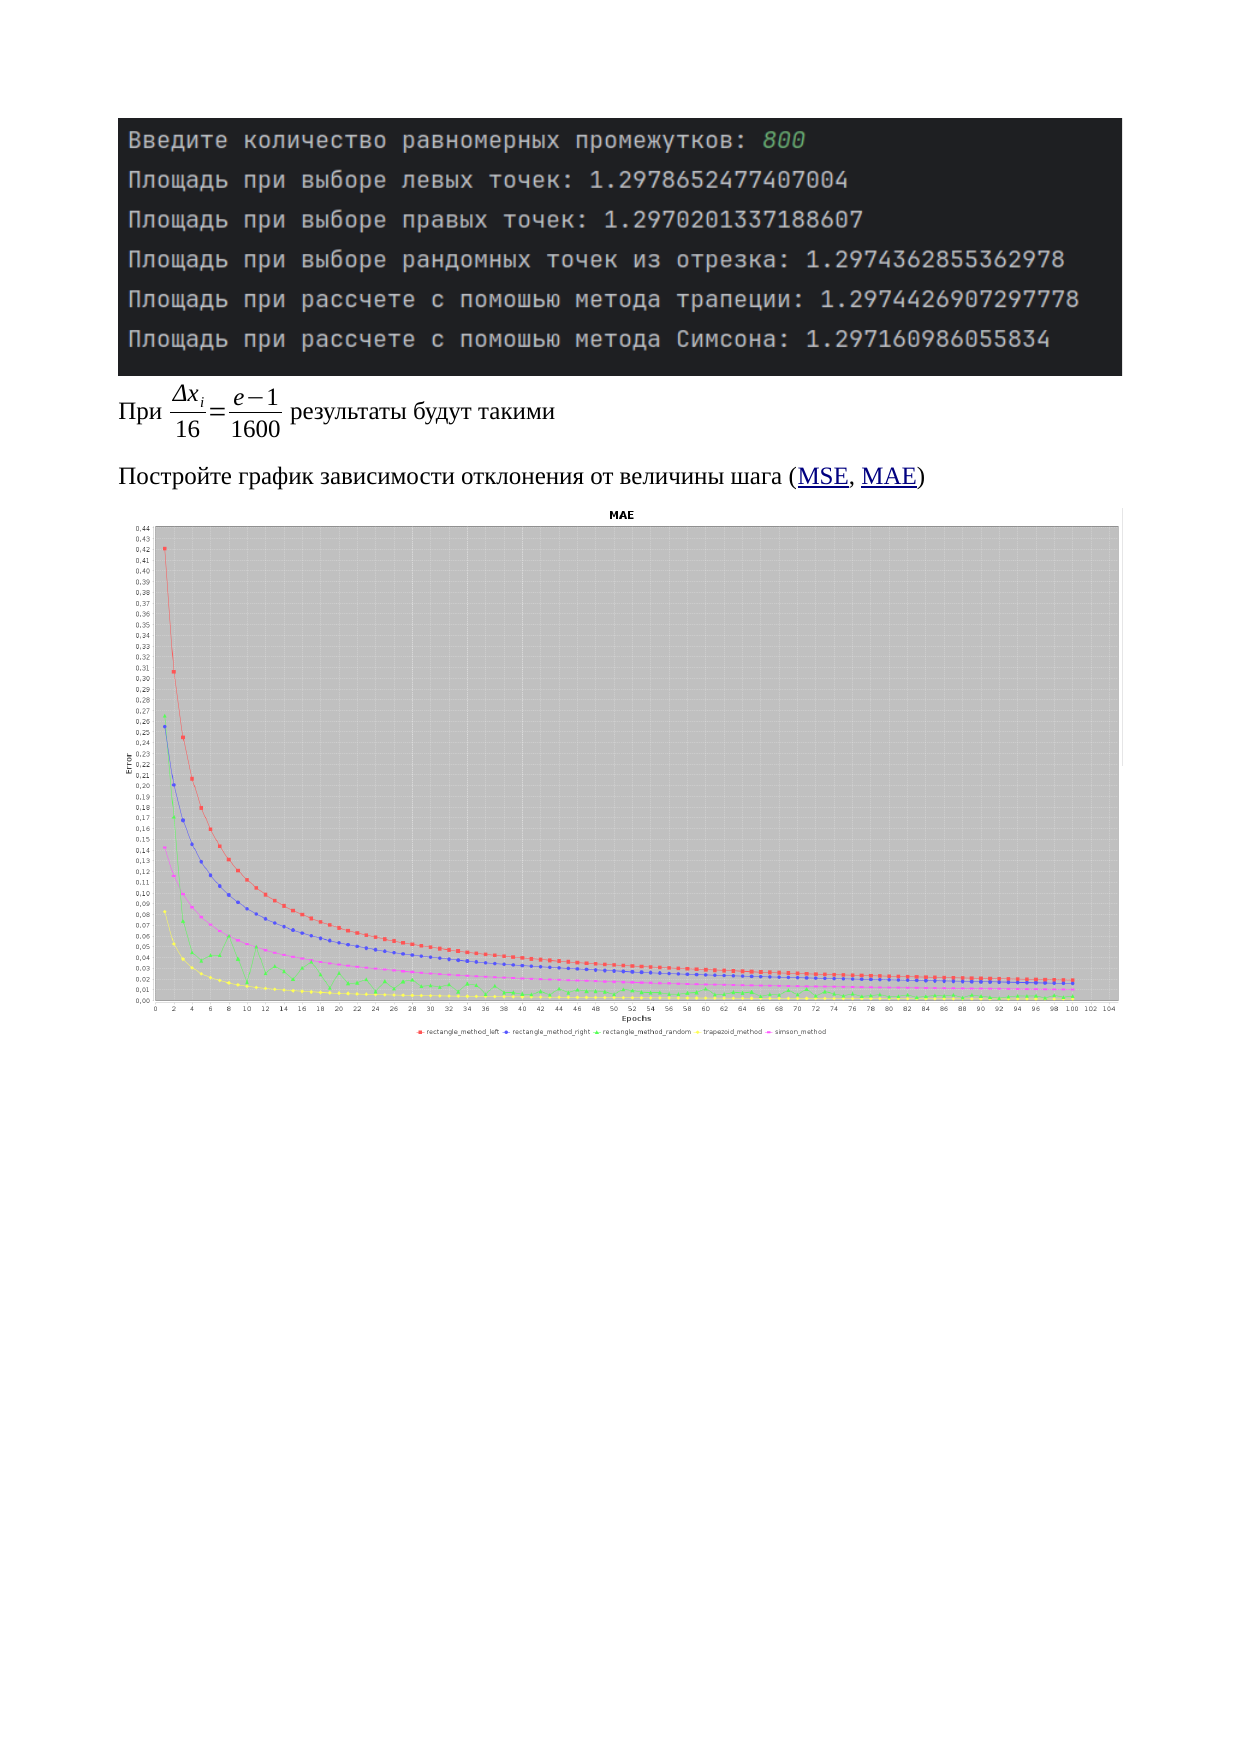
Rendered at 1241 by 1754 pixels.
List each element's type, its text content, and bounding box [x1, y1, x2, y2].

picture [118, 508, 1123, 1036]
text При результаты будут такими [118, 376, 1122, 442]
text Постройте график зависимости отклонения от величины шага (MSE, MAE) [118, 461, 1122, 490]
picture [118, 118, 1123, 376]
